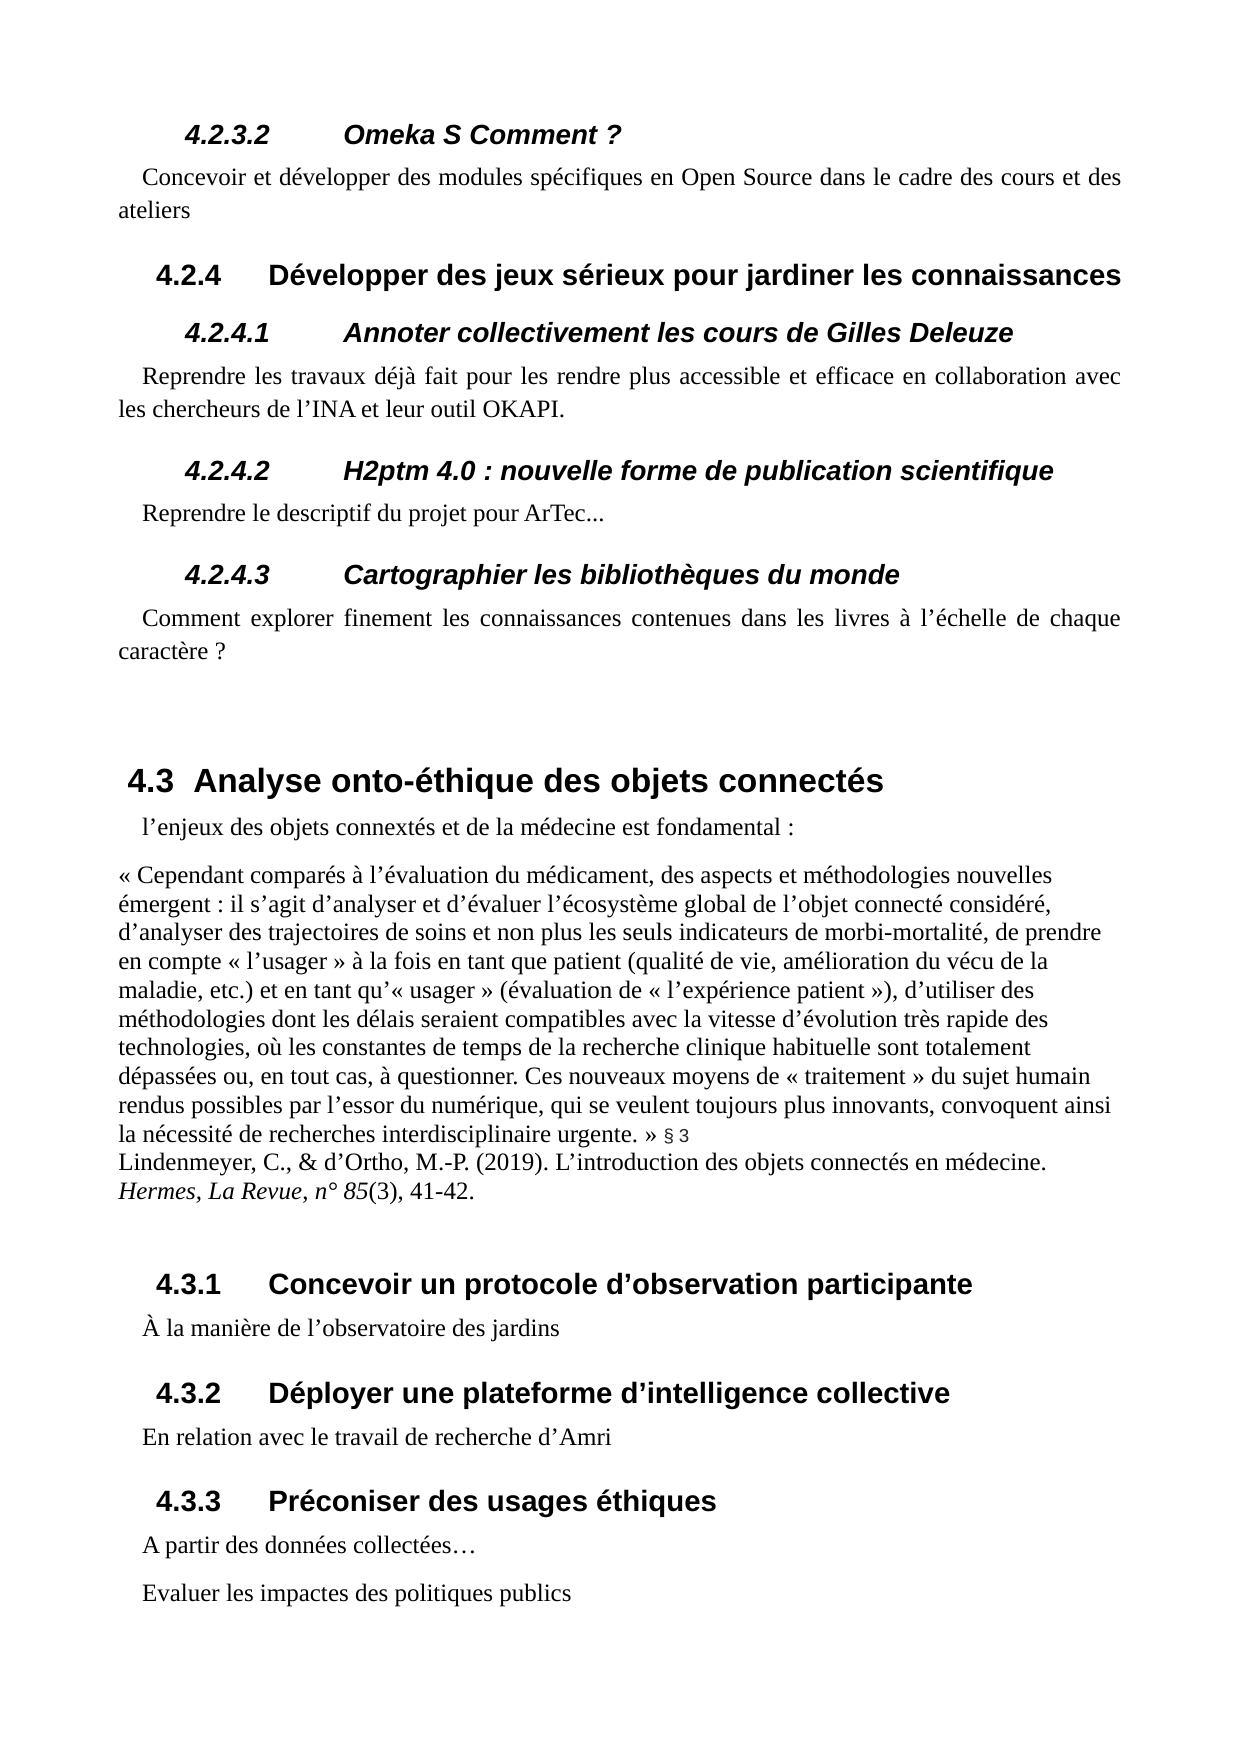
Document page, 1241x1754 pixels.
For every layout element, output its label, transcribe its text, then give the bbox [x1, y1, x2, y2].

subtitle Développer des jeux sérieux pour jardiner les connaissances [118, 258, 1122, 291]
text À la manière de l’observatoire des jardins [118, 1313, 1122, 1342]
text l’enjeux des objets connextés et de la médecine est fondamental : [118, 812, 1122, 841]
text A partir des données collectées… [118, 1530, 1122, 1559]
subtitle Cartographier les bibliothèques du monde [118, 558, 1122, 590]
subtitle Annoter collectivement les cours de Gilles Deleuze [118, 316, 1122, 348]
subtitle Déployer une plateforme d’intelligence collective [118, 1376, 1122, 1409]
text Concevoir et développer des modules spécifiques en Open Source dans le cadre des cours et des ateliers [118, 162, 1122, 224]
text Evaluer les impactes des politiques publics [118, 1578, 1122, 1607]
text Reprendre le descriptif du projet pour ArTec... [118, 498, 1122, 527]
subtitle Préconiser des usages éthiques [118, 1484, 1122, 1518]
subtitle Analyse onto-éthique des objets connectés [118, 761, 1122, 800]
text Reprendre les travaux déjà fait pour les rendre plus accessible et efficace en collaboration avec les chercheurs de l’INA et leur outil OKAPI. [118, 361, 1122, 423]
subtitle H2ptm 4.0 : nouvelle forme de publication scientifique [118, 454, 1122, 486]
text Lindenmeyer, C., & d’Ortho, M.-P. (2019). L’introduction des objets connectés en médecine. Hermes, La Revue, n° 85(3), 41‑42. [118, 1147, 1122, 1205]
text En relation avec le travail de recherche d’Amri [118, 1422, 1122, 1451]
subtitle Omeka S Comment ? [118, 118, 1122, 150]
text Comment explorer finement les connaissances contenues dans les livres à l’échelle de chaque caractère ? [118, 603, 1122, 664]
subtitle Concevoir un protocole d’observation participante [118, 1267, 1122, 1301]
text « Cependant comparés à l’évaluation du médicament, des aspects et méthodologies nouvelles émergent : il s’agit d’analyser et d’évaluer l’écosystème global de l’objet connecté considéré, d’analyser des trajectoires de soins et non plus les seuls indicateurs de morbi-mortalité, de prendre en compte « l’usager » à la fois en tant que patient (qualité de vie, amélioration du vécu de la maladie, etc.) et en tant qu’« usager » (évaluation de « l’expérience patient »), d’utiliser des méthodologies dont les délais seraient compatibles avec la vitesse d’évolution très rapide des technologies, où les constantes de temps de la recherche clinique habituelle sont totalement dépassées ou, en tout cas, à questionner. Ces nouveaux moyens de « traitement » du sujet humain rendus possibles par l’essor du numérique, qui se veulent toujours plus innovants, convoquent ainsi la nécessité de recherches interdisciplinaire urgente. » § 3 [118, 860, 1122, 1147]
